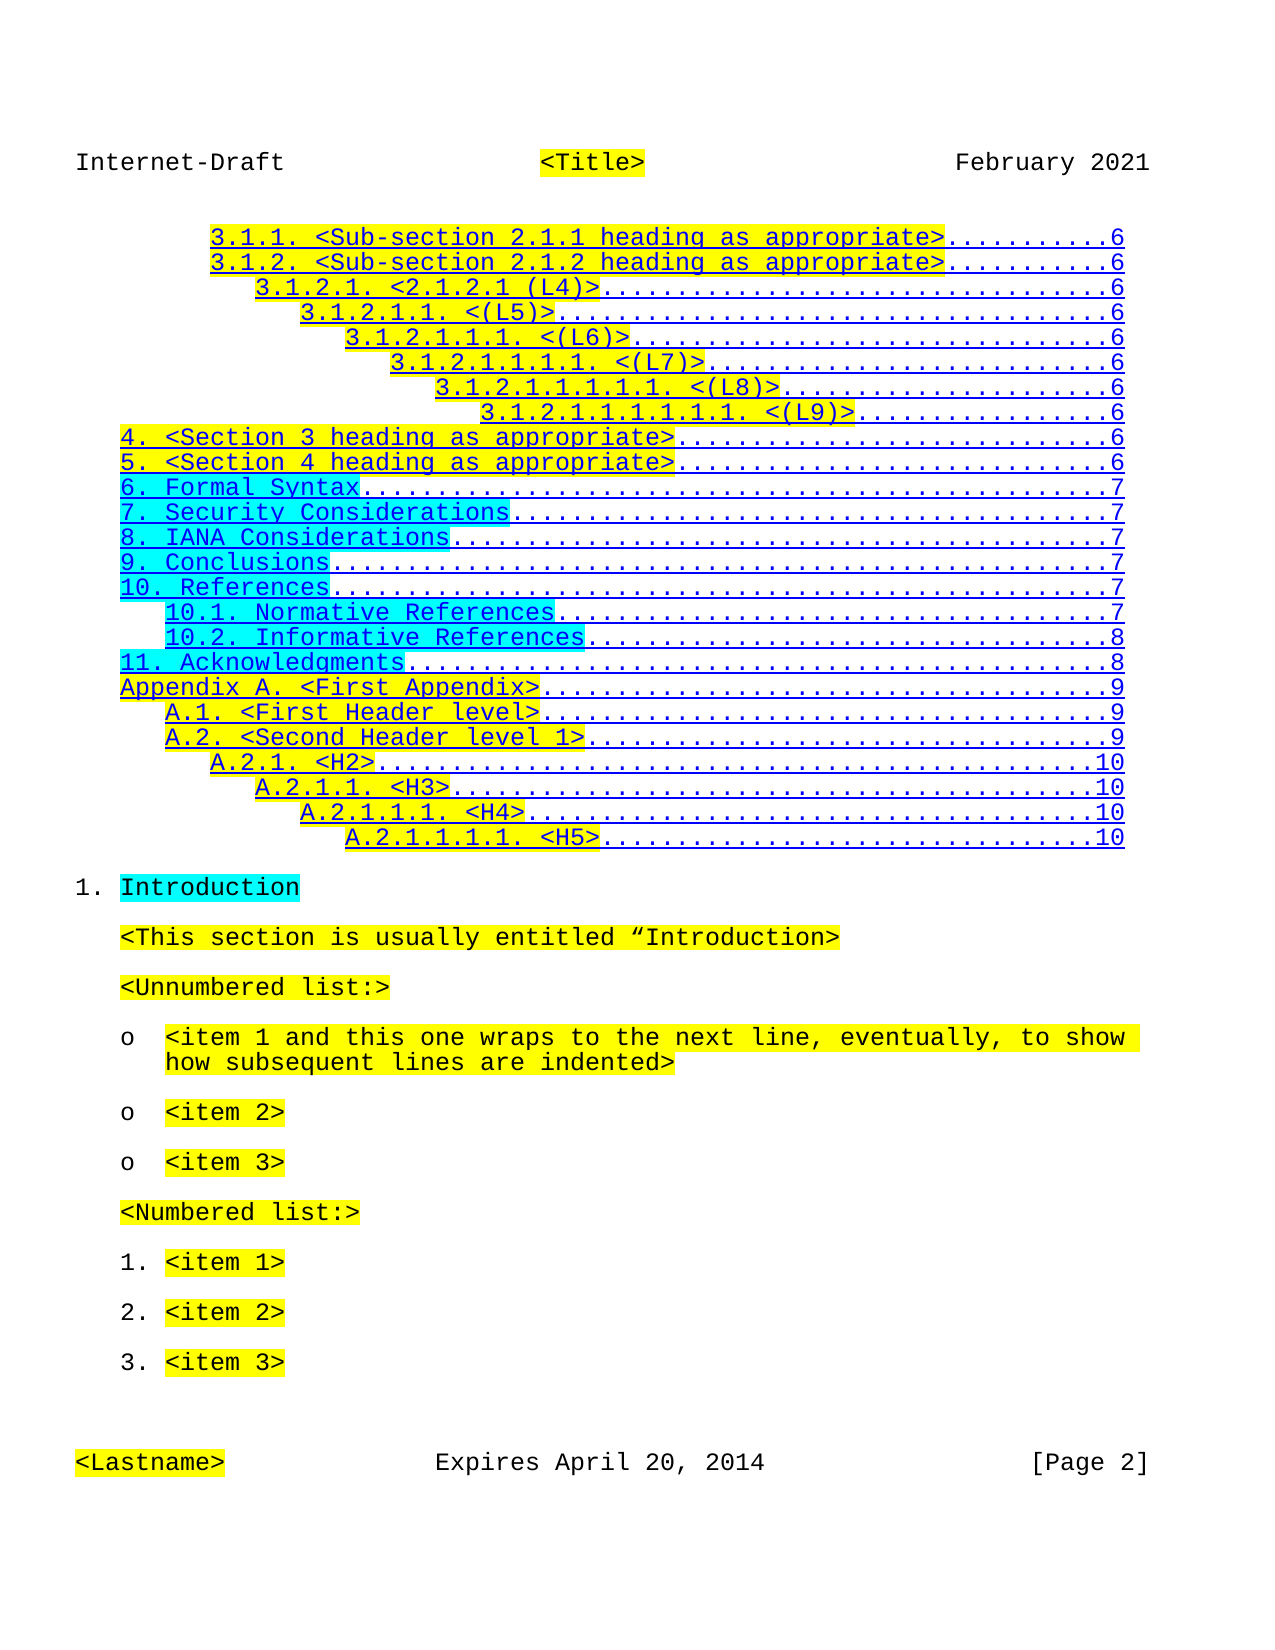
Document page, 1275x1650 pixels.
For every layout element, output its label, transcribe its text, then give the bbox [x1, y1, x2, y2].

text 3.1.2.1.1.1.1.1.1. <(L9)> 6 [480, 400, 1155, 425]
text A.2.1.1.1. <H4> 10 [300, 800, 1155, 825]
list <item 3> [120, 1350, 1155, 1375]
text A.2.1.1.1.1. <H5> 10 [345, 825, 1155, 850]
text 11. Acknowledgments 8 [120, 650, 1155, 675]
list <item 3> [120, 1150, 1155, 1175]
text A.2.1. <H2> 10 [210, 750, 1155, 775]
text Appendix A. <First Appendix> 9 [120, 675, 1155, 700]
text A.1. <First Header level> 9 [165, 700, 1155, 725]
text 3.1.2.1.1. <(L5)> 6 [300, 300, 1155, 325]
text 3.1.2.1.1.1.1.1. <(L8)> 6 [435, 375, 1155, 400]
text 5. <Section 4 heading as appropriate> 6 [120, 450, 1155, 475]
text 3.1.2.1.1.1.1. <(L7)> 6 [390, 350, 1155, 375]
list <item 1> [120, 1250, 1155, 1275]
text 4. <Section 3 heading as appropriate> 6 [120, 425, 1155, 450]
text 10.2. Informative References 8 [165, 625, 1155, 650]
text 9. Conclusions 7 [120, 550, 1155, 575]
text A.2.1.1. <H3> 10 [255, 775, 1155, 800]
text 3.1.2. <Sub-section 2.1.2 heading as appropriate> 6 [210, 250, 1155, 275]
list <item 2> [120, 1300, 1155, 1325]
list <item 1 and this one wraps to the next line, eventually, to show how subsequent lines are indented> [120, 1025, 1155, 1075]
text 3.1.1. <Sub-section 2.1.1 heading as appropriate> 6 [210, 225, 1155, 250]
text 7. Security Considerations 7 [120, 500, 1155, 525]
text A.2. <Second Header level 1> 9 [165, 725, 1155, 750]
text <Numbered list:> [120, 1200, 1155, 1225]
text 3.1.2.1.1.1. <(L6)> 6 [345, 325, 1155, 350]
text 3.1.2.1. <2.1.2.1 (L4)> 6 [255, 275, 1155, 300]
text 8. IANA Considerations 7 [120, 525, 1155, 550]
text 10. References 7 [120, 575, 1155, 600]
subtitle Introduction [75, 875, 1155, 900]
list <item 2> [120, 1100, 1155, 1125]
text 10.1. Normative References 7 [165, 600, 1155, 625]
text <This section is usually entitled “Introduction> [120, 925, 1155, 950]
text 6. Formal Syntax 7 [120, 475, 1155, 500]
text <Unnumbered list:> [120, 975, 1155, 1000]
